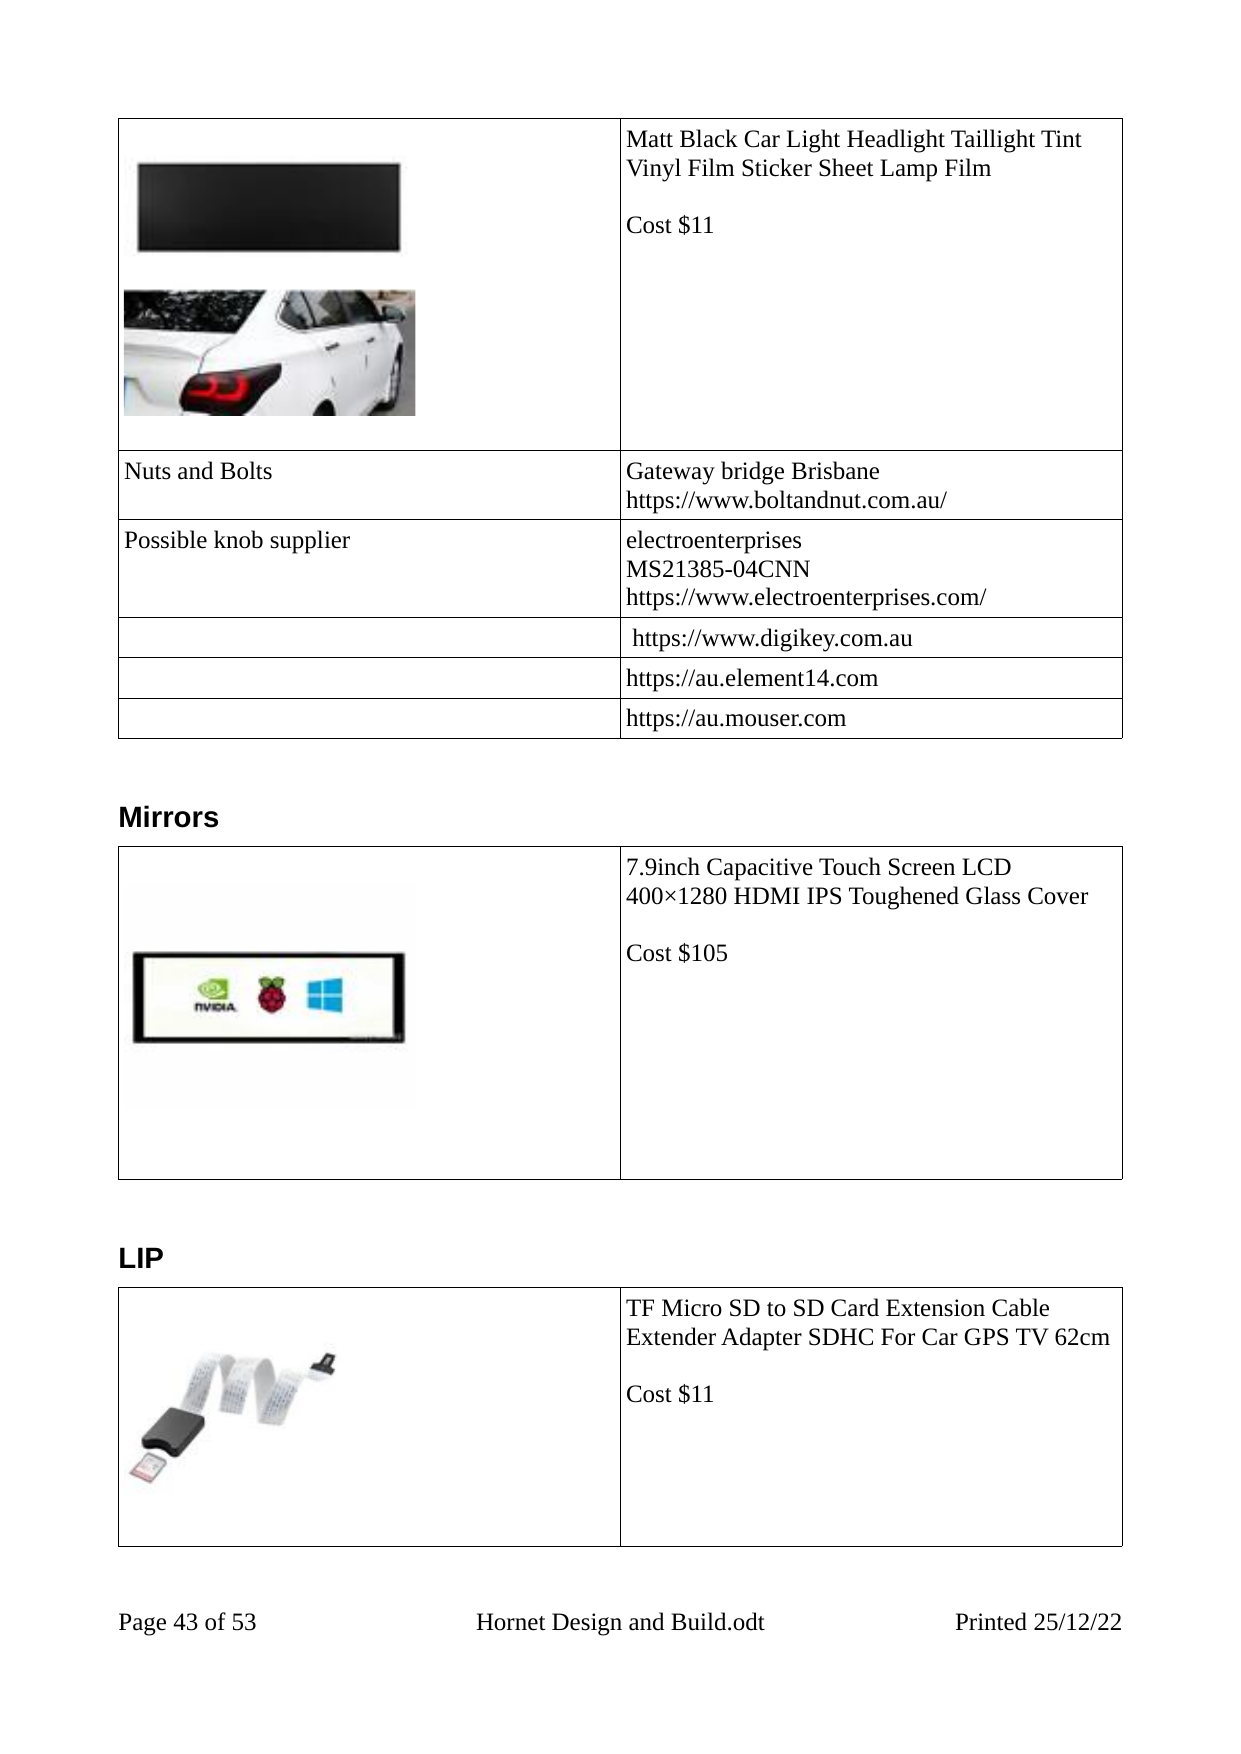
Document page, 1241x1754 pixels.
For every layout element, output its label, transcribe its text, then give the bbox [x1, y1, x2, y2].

table_cell [119, 658, 620, 698]
picture [123, 852, 416, 1144]
table_cell Possible knob supplier [119, 520, 620, 617]
table_header TF Micro SD to SD Card Extension Cable Extender Adapter SDHC For Car GPS TV 62cm Cost $11 [621, 1288, 1122, 1546]
table_header 7.9inch Capacitive Touch Screen LCD 400×1280 HDMI IPS Toughened Glass Cover Cost $105 [621, 847, 1122, 1178]
subtitle Mirrors [118, 800, 1122, 834]
table_cell electroenterprises MS21385-04CNN https://www.electroenterprises.com/ [621, 520, 1122, 617]
table_cell https://www.digikey.com.au [621, 618, 1122, 657]
picture [123, 123, 416, 416]
table_cell [119, 119, 620, 450]
table_header [119, 1288, 620, 1546]
table_cell Gateway bridge Brisbane https://www.boltandnut.com.au/ [621, 451, 1122, 519]
table_cell [119, 699, 620, 738]
subtitle LIP [118, 1241, 1122, 1274]
table_cell [119, 618, 620, 657]
table_cell https://au.element14.com [621, 658, 1122, 698]
table_header [119, 847, 620, 1178]
table_cell https://au.mouser.com [621, 699, 1122, 738]
table_cell Matt Black Car Light Headlight Taillight Tint Vinyl Film Sticker Sheet Lamp Film Cost $11 [621, 119, 1122, 450]
table_cell Nuts and Bolts [119, 451, 620, 519]
picture [123, 1292, 343, 1512]
